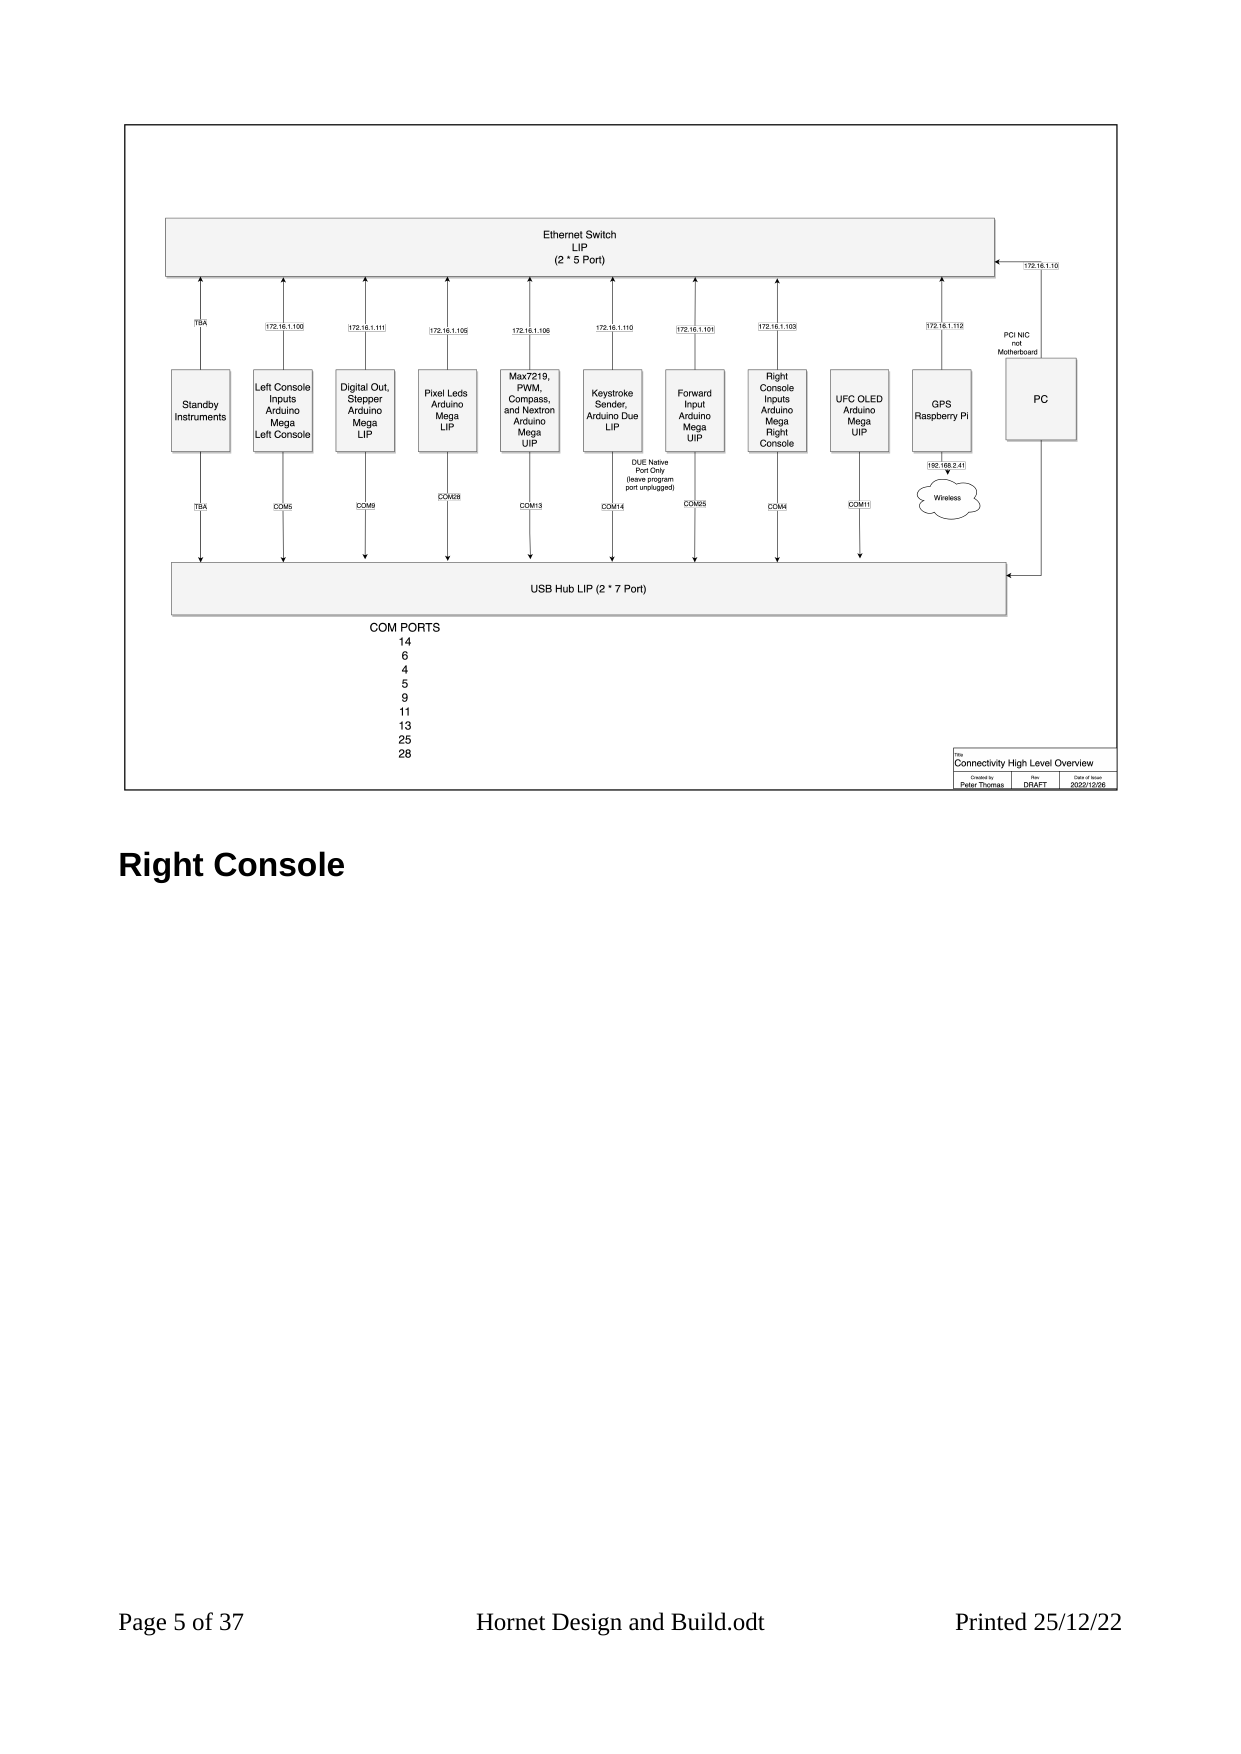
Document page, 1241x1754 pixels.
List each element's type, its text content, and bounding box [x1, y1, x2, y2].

subtitle Right Console [118, 845, 1122, 884]
picture [118, 118, 1123, 796]
